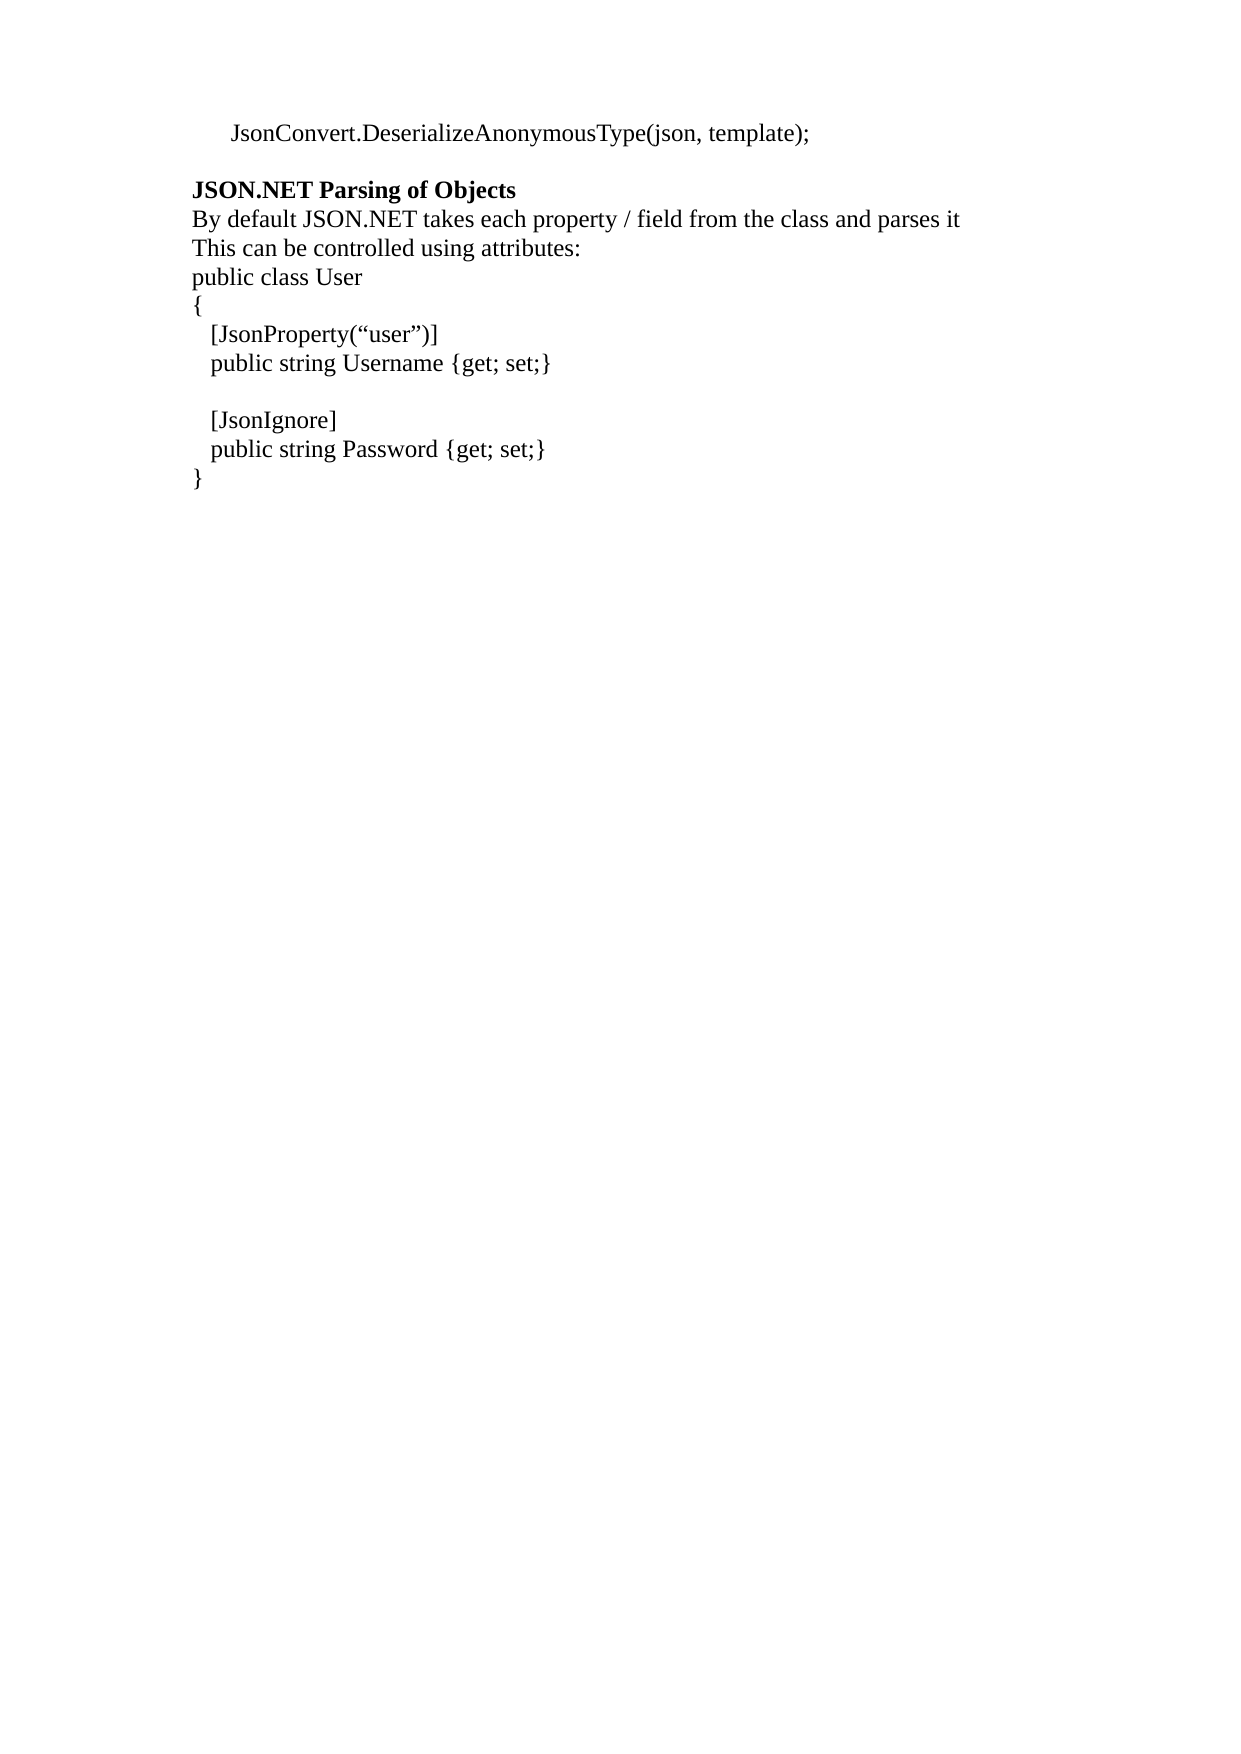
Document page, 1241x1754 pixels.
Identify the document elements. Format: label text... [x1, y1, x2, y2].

text public class User [118, 262, 1122, 291]
text { [118, 291, 1122, 319]
text [JsonIgnore] [118, 406, 1122, 434]
text [JsonProperty(“user”)] [118, 319, 1122, 348]
text public string Password {get; set;} [118, 434, 1122, 463]
text } [118, 463, 1122, 492]
text This can be controlled using attributes: [118, 233, 1122, 262]
list JsonConvert.DeserializeAnonymousType(json, template); [193, 118, 1122, 147]
text By default JSON.NET takes each property / field from the class and parses it [118, 204, 1122, 233]
text JSON.NET Parsing of Objects [118, 176, 1122, 204]
text public string Username {get; set;} [118, 348, 1122, 377]
